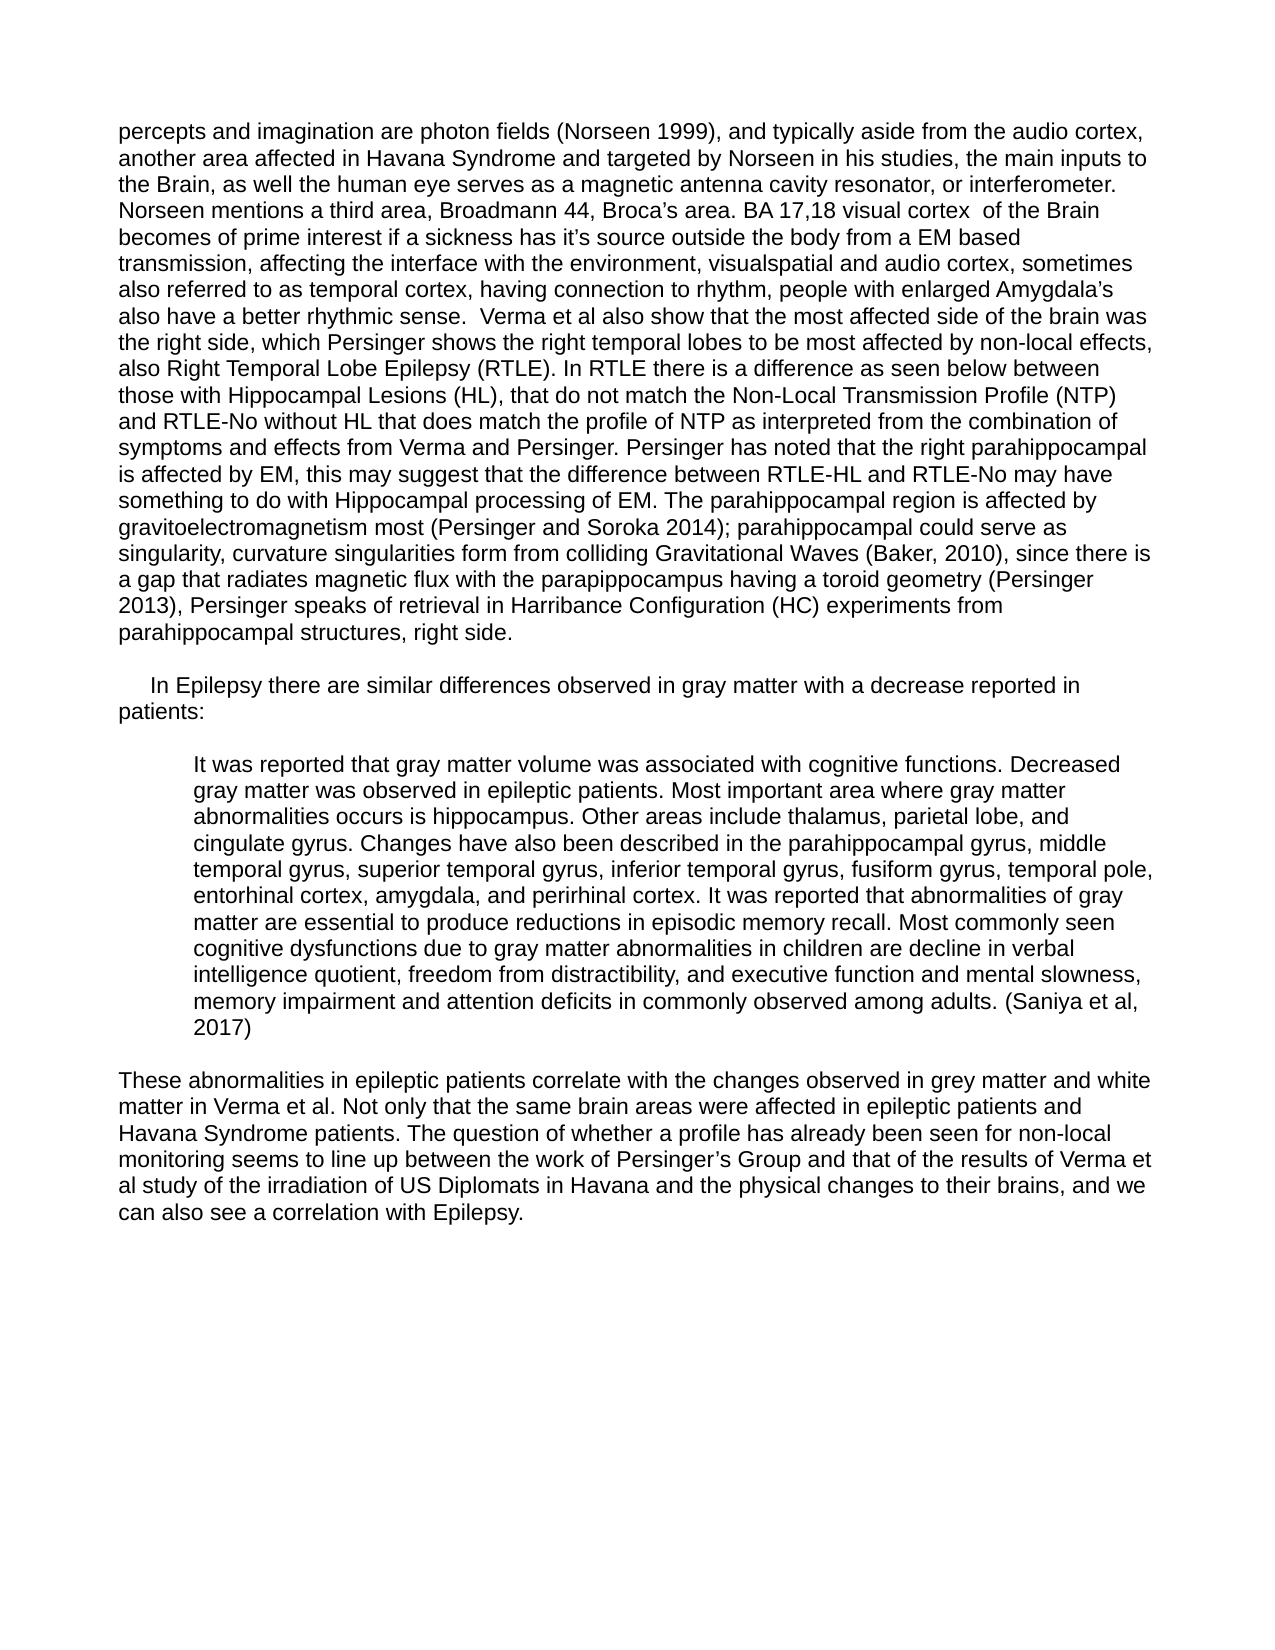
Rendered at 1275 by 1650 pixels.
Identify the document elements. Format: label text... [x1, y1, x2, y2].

text In Epilepsy there are similar differences observed in gray matter with a decrease reported in patients: [118, 672, 1157, 724]
text It was reported that gray matter volume was associated with cognitive functions. Decreased gray matter was observed in epileptic patients. Most important area where gray matter abnormalities occurs is hippocampus. Other areas include thalamus, parietal lobe, and cingulate gyrus. Changes have also been described in the parahippocampal gyrus, middle temporal gyrus, superior temporal gyrus, inferior temporal gyrus, fusiform gyrus, temporal pole, entorhinal cortex, amygdala, and perirhinal cortex. It was reported that abnormalities of gray matter are essential to produce reductions in episodic memory recall. Most commonly seen cognitive dysfunctions due to gray matter abnormalities in children are decline in verbal intelligence quotient, freedom from distractibility, and executive function and mental slowness, memory impairment and attention deficits in commonly observed among adults. (Saniya et al, 2017) [193, 751, 1157, 1041]
text These abnormalities in epileptic patients correlate with the changes observed in grey matter and white matter in Verma et al. Not only that the same brain areas were affected in epileptic patients and Havana Syndrome patients. The question of whether a profile has already been seen for non-local monitoring seems to line up between the work of Persinger’s Group and that of the results of Verma et al study of the irradiation of US Diplomats in Havana and the physical changes to their brains, and we can also see a correlation with Epilepsy. [118, 1067, 1157, 1225]
text percepts and imagination are photon fields (Norseen 1999), and typically aside from the audio cortex, another area affected in Havana Syndrome and targeted by Norseen in his studies, the main inputs to the Brain, as well the human eye serves as a magnetic antenna cavity resonator, or interferometer. Norseen mentions a third area, Broadmann 44, Broca’s area. BA 17,18 visual cortex of the Brain becomes of prime interest if a sickness has it’s source outside the body from a EM based transmission, affecting the interface with the environment, visualspatial and audio cortex, sometimes also referred to as temporal cortex, having connection to rhythm, people with enlarged Amygdala’s also have a better rhythmic sense. Verma et al also show that the most affected side of the brain was the right side, which Persinger shows the right temporal lobes to be most affected by non-local effects, also Right Temporal Lobe Epilepsy (RTLE). In RTLE there is a difference as seen below between those with Hippocampal Lesions (HL), that do not match the Non-Local Transmission Profile (NTP) and RTLE-No without HL that does match the profile of NTP as interpreted from the combination of symptoms and effects from Verma and Persinger. Persinger has noted that the right parahippocampal is affected by EM, this may suggest that the difference between RTLE-HL and RTLE-No may have something to do with Hippocampal processing of EM. The parahippocampal region is affected by gravitoelectromagnetism most (Persinger and Soroka 2014); parahippocampal could serve as singularity, curvature singularities form from colliding Gravitational Waves (Baker, 2010), since there is a gap that radiates magnetic flux with the parapippocampus having a toroid geometry (Persinger 2013), Persinger speaks of retrieval in Harribance Configuration (HC) experiments from parahippocampal structures, right side. [118, 118, 1157, 645]
